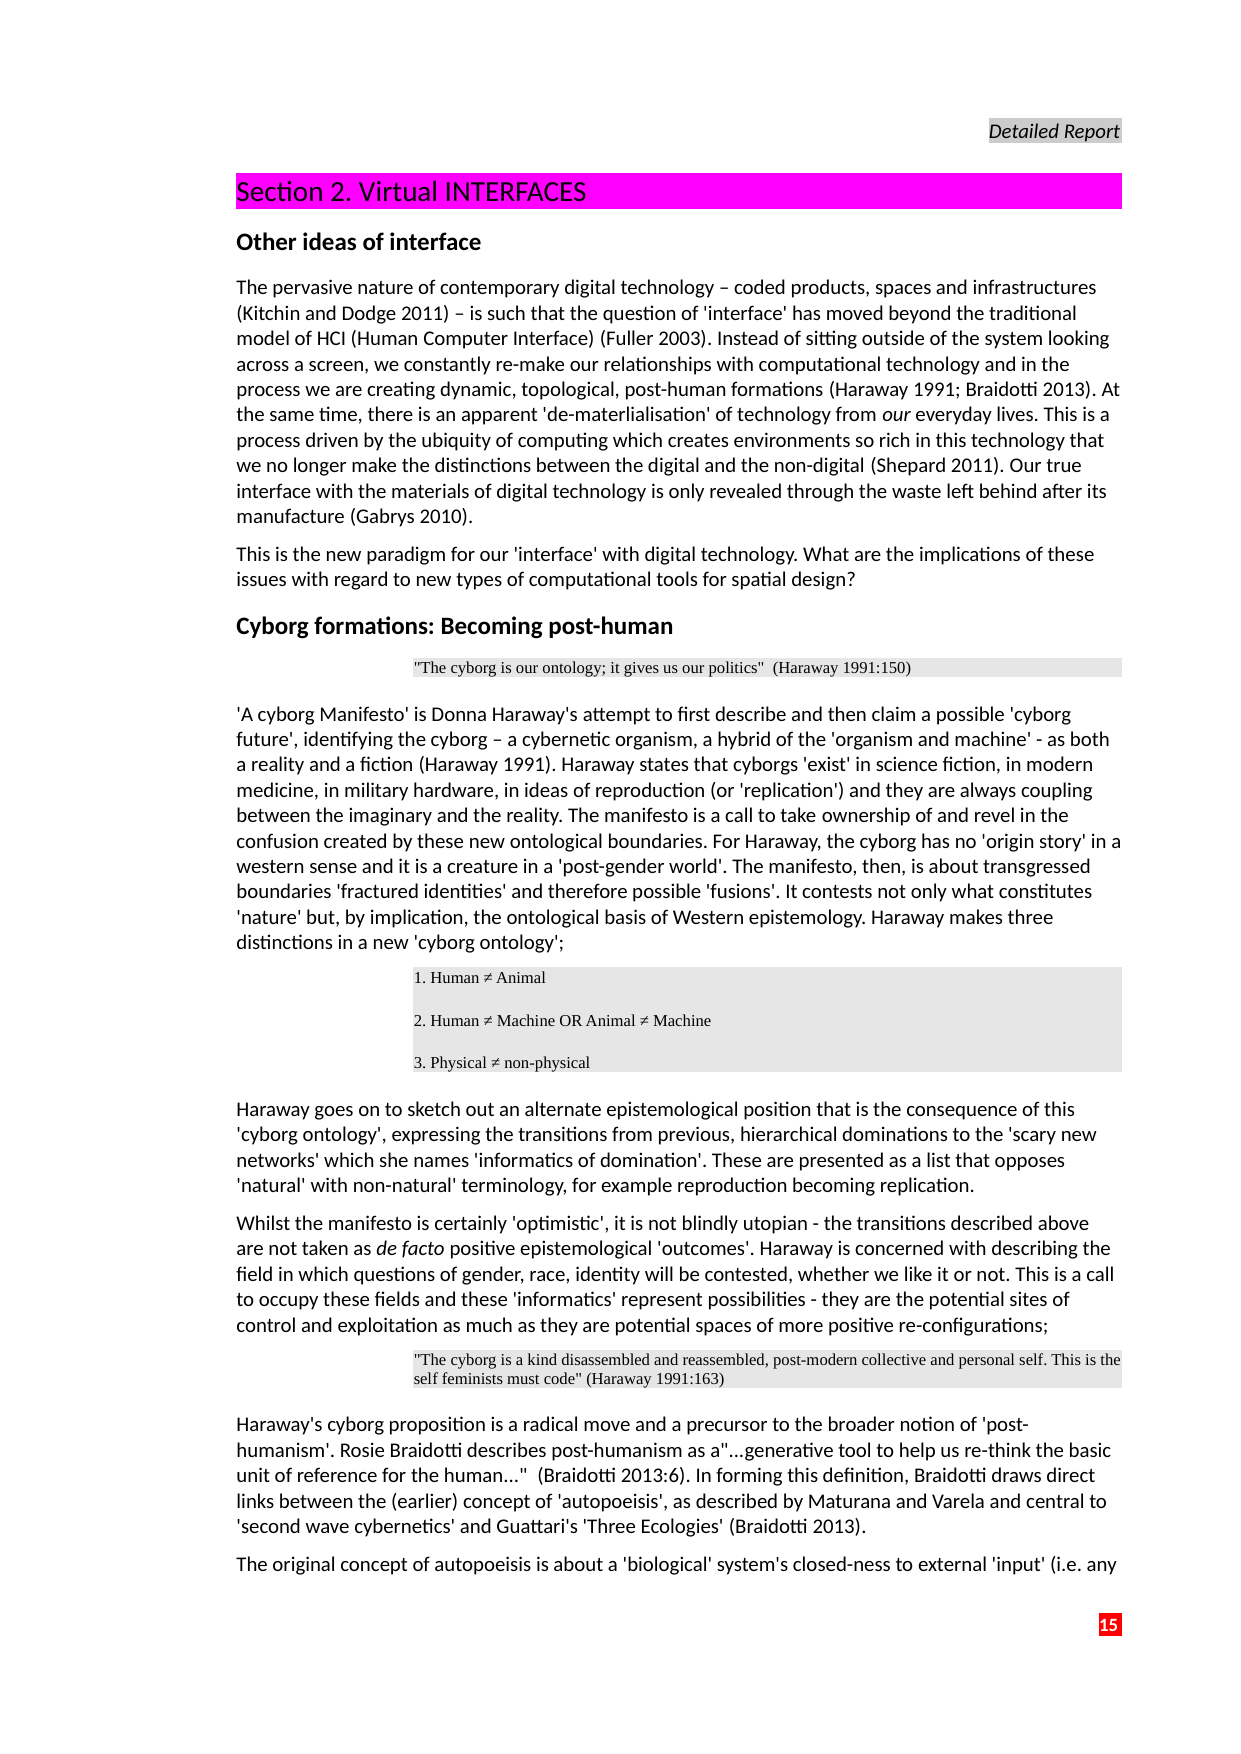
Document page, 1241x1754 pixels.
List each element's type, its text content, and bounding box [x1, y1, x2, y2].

text This is the new paradigm for our 'interface' with digital technology. What are the implications of these issues with regard to new types of computational tools for spatial design? [236, 541, 1122, 592]
text Haraway goes on to sketch out an alternate epistemological position that is the consequence of this 'cyborg ontology', expressing the transitions from previous, hierarchical dominations to the 'scary new networks' which she names 'informatics of domination'. These are presented as a list that opposes 'natural' with non-natural' terminology, for example reproduction becoming replication. [236, 1096, 1122, 1198]
text 1. Human ≠ Animal [413, 967, 1122, 987]
text 3. Physical ≠ non-physical [413, 1053, 1122, 1072]
subtitle Other ideas of interface [236, 226, 768, 257]
text 2. Human ≠ Machine OR Animal ≠ Machine [413, 1010, 1122, 1029]
text "The cyborg is our ontology; it gives us our politics" (Haraway 1991:150) [413, 658, 1122, 677]
subtitle Cyborg formations: Becoming post-human [236, 610, 768, 640]
text The original concept of autopoeisis is about a 'biological' system's closed-ness to external 'input' (i.e. any [236, 1551, 1122, 1577]
text The pervasive nature of contemporary digital technology – coded products, spaces and infrastructures (Kitchin and Dodge 2011) – is such that the question of 'interface' has moved beyond the traditional model of HCI (Human Computer Interface) (Fuller 2003). Instead of sitting outside of the system looking across a screen, we constantly re-make our relationships with computational technology and in the process we are creating dynamic, topological, post-human formations (Haraway 1991; Braidotti 2013). At the same time, there is an apparent 'de-materlialisation' of technology from our everyday lives. This is a process driven by the ubiquity of computing which creates environments so rich in this technology that we no longer make the distinctions between the digital and the non-digital (Shepard 2011). Our true interface with the materials of digital technology is only revealed through the waste left behind after its manufacture (Gabrys 2010). [236, 274, 1122, 529]
text "The cyborg is a kind disassembled and reassembled, post-modern collective and personal self. This is the self feminists must code" (Haraway 1991:163) [413, 1350, 1122, 1388]
text Haraway's cyborg proposition is a radical move and a precursor to the broader notion of 'post-humanism'. Rosie Braidotti describes post-humanism as a"...generative tool to help us re-think the basic unit of reference for the human..." (Braidotti 2013:6). In forming this definition, Braidotti draws direct links between the (earlier) concept of 'autopoeisis', as described by Maturana and Varela and central to 'second wave cybernetics' and Guattari's 'Three Ecologies' (Braidotti 2013). [236, 1412, 1122, 1539]
text Section 2. Virtual INTERFACES [236, 173, 1122, 209]
text Whilst the manifesto is certainly 'optimistic', it is not blindly utopian - the transitions described above are not taken as de facto positive epistemological 'outcomes'. Haraway is concerned with describing the field in which questions of gender, race, identity will be contested, whether we like it or not. This is a call to occupy these fields and these 'informatics' represent possibilities - they are the potential sites of control and exploitation as much as they are potential spaces of more positive re-configurations; [236, 1210, 1122, 1337]
text 'A cyborg Manifesto' is Donna Haraway's attempt to first describe and then claim a possible 'cyborg future', identifying the cyborg – a cybernetic organism, a hybrid of the 'organism and machine' - as both a reality and a fiction (Haraway 1991). Haraway states that cyborgs 'exist' in science fiction, in modern medicine, in military hardware, in ideas of reproduction (or 'replication') and they are always coupling between the imaginary and the reality. The manifesto is a call to take ownership of and revel in the confusion created by these new ontological boundaries. For Haraway, the cyborg has no 'origin story' in a western sense and it is a creature in a 'post-gender world'. The manifesto, then, is about transgressed boundaries 'fractured identities' and therefore possible 'fusions'. It contests not only what constitutes 'nature' but, by implication, the ontological basis of Western epistemology. Haraway makes three distinctions in a new 'cyborg ontology'; [236, 701, 1122, 955]
